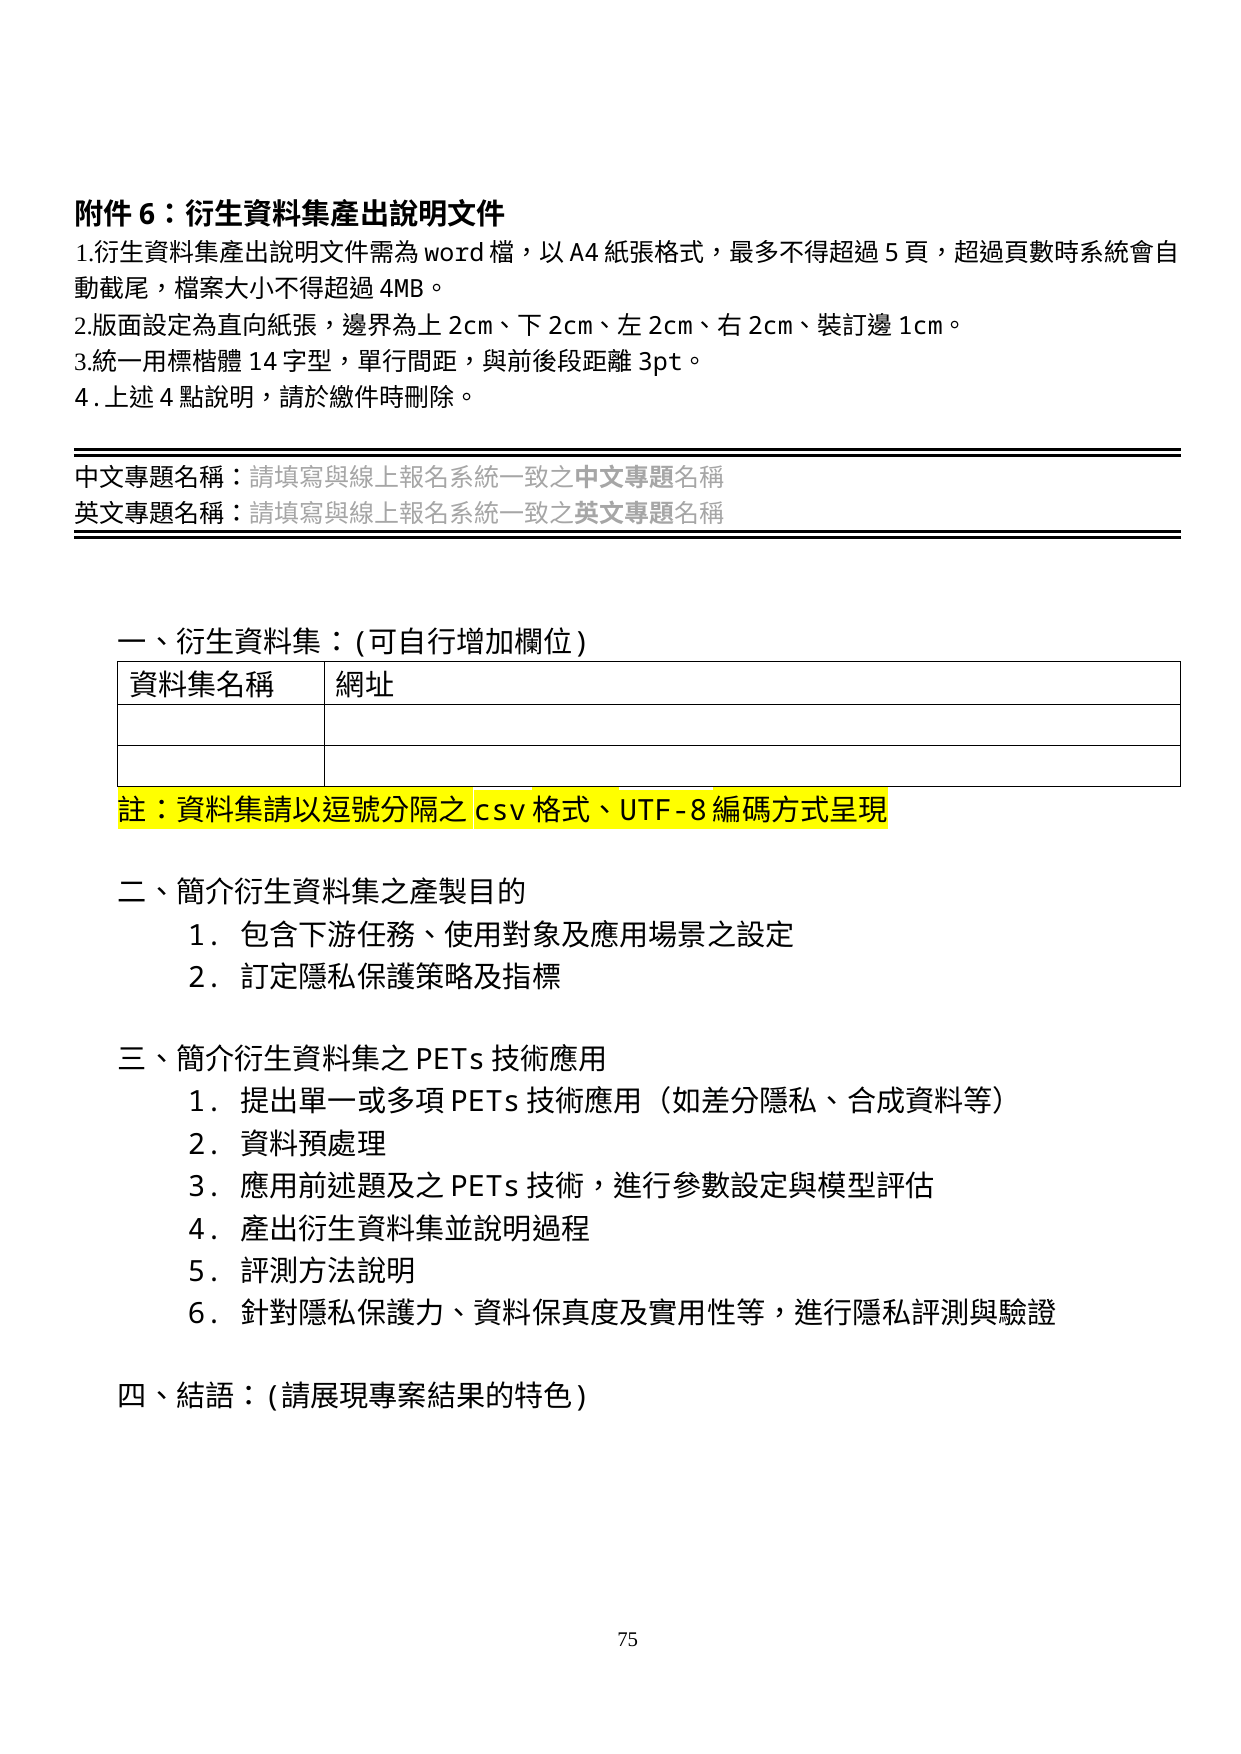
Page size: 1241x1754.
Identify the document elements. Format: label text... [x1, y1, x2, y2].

table_header 資料集名稱 [118, 662, 324, 704]
text 四、結語：(請展現專案結果的特色) [118, 1372, 1181, 1414]
text 5. 評測方法說明 [118, 1248, 1181, 1290]
text 4. 產出衍生資料集並說明過程 [118, 1205, 1181, 1248]
table_cell [325, 705, 1180, 745]
table_header 網址 [325, 662, 1180, 704]
text 一、衍生資料集：(可自行增加欄位) [118, 618, 1181, 661]
table_cell [118, 705, 324, 745]
text 英文專題名稱：請填寫與線上報名系統一致之英文專題名稱 [74, 484, 1181, 530]
table_cell [325, 746, 1180, 786]
text 2. 訂定隱私保護策略及指標 [118, 953, 1181, 996]
text 三、簡介衍生資料集之PETs技術應用 [118, 1036, 1181, 1078]
table_cell [118, 746, 324, 786]
text 3. 應用前述題及之PETs技術，進行參數設定與模型評估 [118, 1163, 1181, 1205]
text 1. 提出單一或多項PETs技術應用（如差分隱私、合成資料等） [118, 1078, 1181, 1120]
text 1. 包含下游任務、使用對象及應用場景之設定 [118, 911, 1181, 953]
list 統一用標楷體14字型，單行間距，與前後段距離3pt。 [74, 341, 1181, 378]
text 中文專題名稱：請填寫與線上報名系統一致之中文專題名稱 [74, 457, 1181, 484]
text 附件6：衍生資料集產出說明文件 [74, 170, 1181, 233]
list 上述4點說明，請於繳件時刪除。 [74, 378, 1181, 414]
text 註：資料集請以逗號分隔之csv格式、UTF-8編碼方式呈現 [118, 787, 1181, 829]
text 6. 針對隱私保護力、資料保真度及實用性等，進行隱私評測與驗證 [118, 1290, 1181, 1332]
text 2. 資料預處理 [118, 1120, 1181, 1163]
list 版面設定為直向紙張，邊界為上2cm、下2cm、左2cm、右2cm、裝訂邊1cm。 [74, 305, 1181, 341]
list 衍生資料集產出說明文件需為word檔，以A4紙張格式，最多不得超過5頁，超過頁數時系統會自動截尾，檔案大小不得超過4MB。 [74, 233, 1181, 305]
text 二、簡介衍生資料集之產製目的 [118, 869, 1181, 911]
